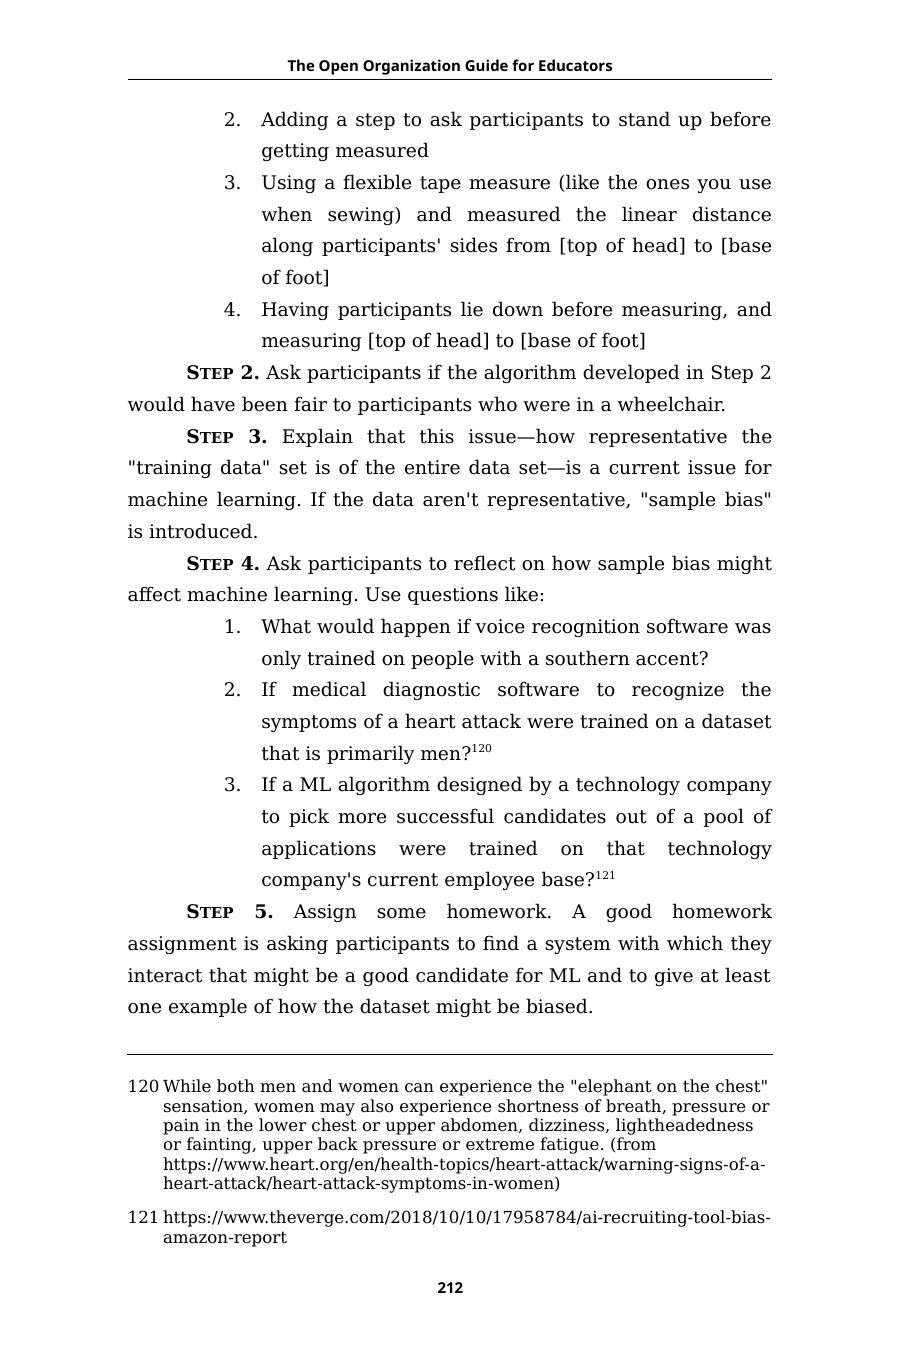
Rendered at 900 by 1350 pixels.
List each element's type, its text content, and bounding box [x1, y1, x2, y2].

list If medical diagnostic software to recognize the symptoms of a heart attack were trained on a dataset that is primarily men? [223, 679, 772, 764]
list Having participants lie down before measuring, and measuring [top of head] to [base of foot] [223, 299, 772, 352]
list Using a flexible tape measure (like the ones you use when sewing) and measured the linear distance along participants' sides from [top of head] to [base of foot] [223, 172, 772, 289]
list Adding a step to ask participants to stand up before getting measured [223, 109, 772, 162]
list What would happen if voice recognition software was only trained on people with a southern accent? [223, 616, 772, 669]
list https://www.theverge.com/2018/10/10/17958784/ai-recruiting-tool-bias-amazon-report [127, 1208, 772, 1247]
list If a ML algorithm designed by a technology company to pick more successful candidates out of a pool of applications were trained on that technology company's current employee base? [223, 774, 772, 891]
text Step 5. Assign some homework. A good homework assignment is asking participants to find a system with which they interact that might be a good candidate for ML and to give at least one example of how the dataset might be biased. [127, 901, 772, 1018]
text Step 4. Ask participants to reflect on how sample bias might affect machine learning. Use questions like: [127, 552, 772, 606]
text Step 3. Explain that this issue—how representative the "training data" set is of the entire data set—is a current issue for machine learning. If the data aren't representative, "sample bias" is introduced. [127, 426, 772, 543]
list While both men and women can experience the "elephant on the chest" sensation, women may also experience shortness of breath, pressure or pain in the lower chest or upper abdomen, dizziness, lightheadedness or fainting, upper back pressure or extreme fatigue. (from https://www.heart.org/en/health-topics/heart-attack/warning-signs-of-a-heart-attack/heart-attack-symptoms-in-women) [127, 1077, 772, 1193]
text Step 2. Ask participants if the algorithm developed in Step 2 would have been fair to participants who were in a wheelchair. [127, 362, 772, 416]
